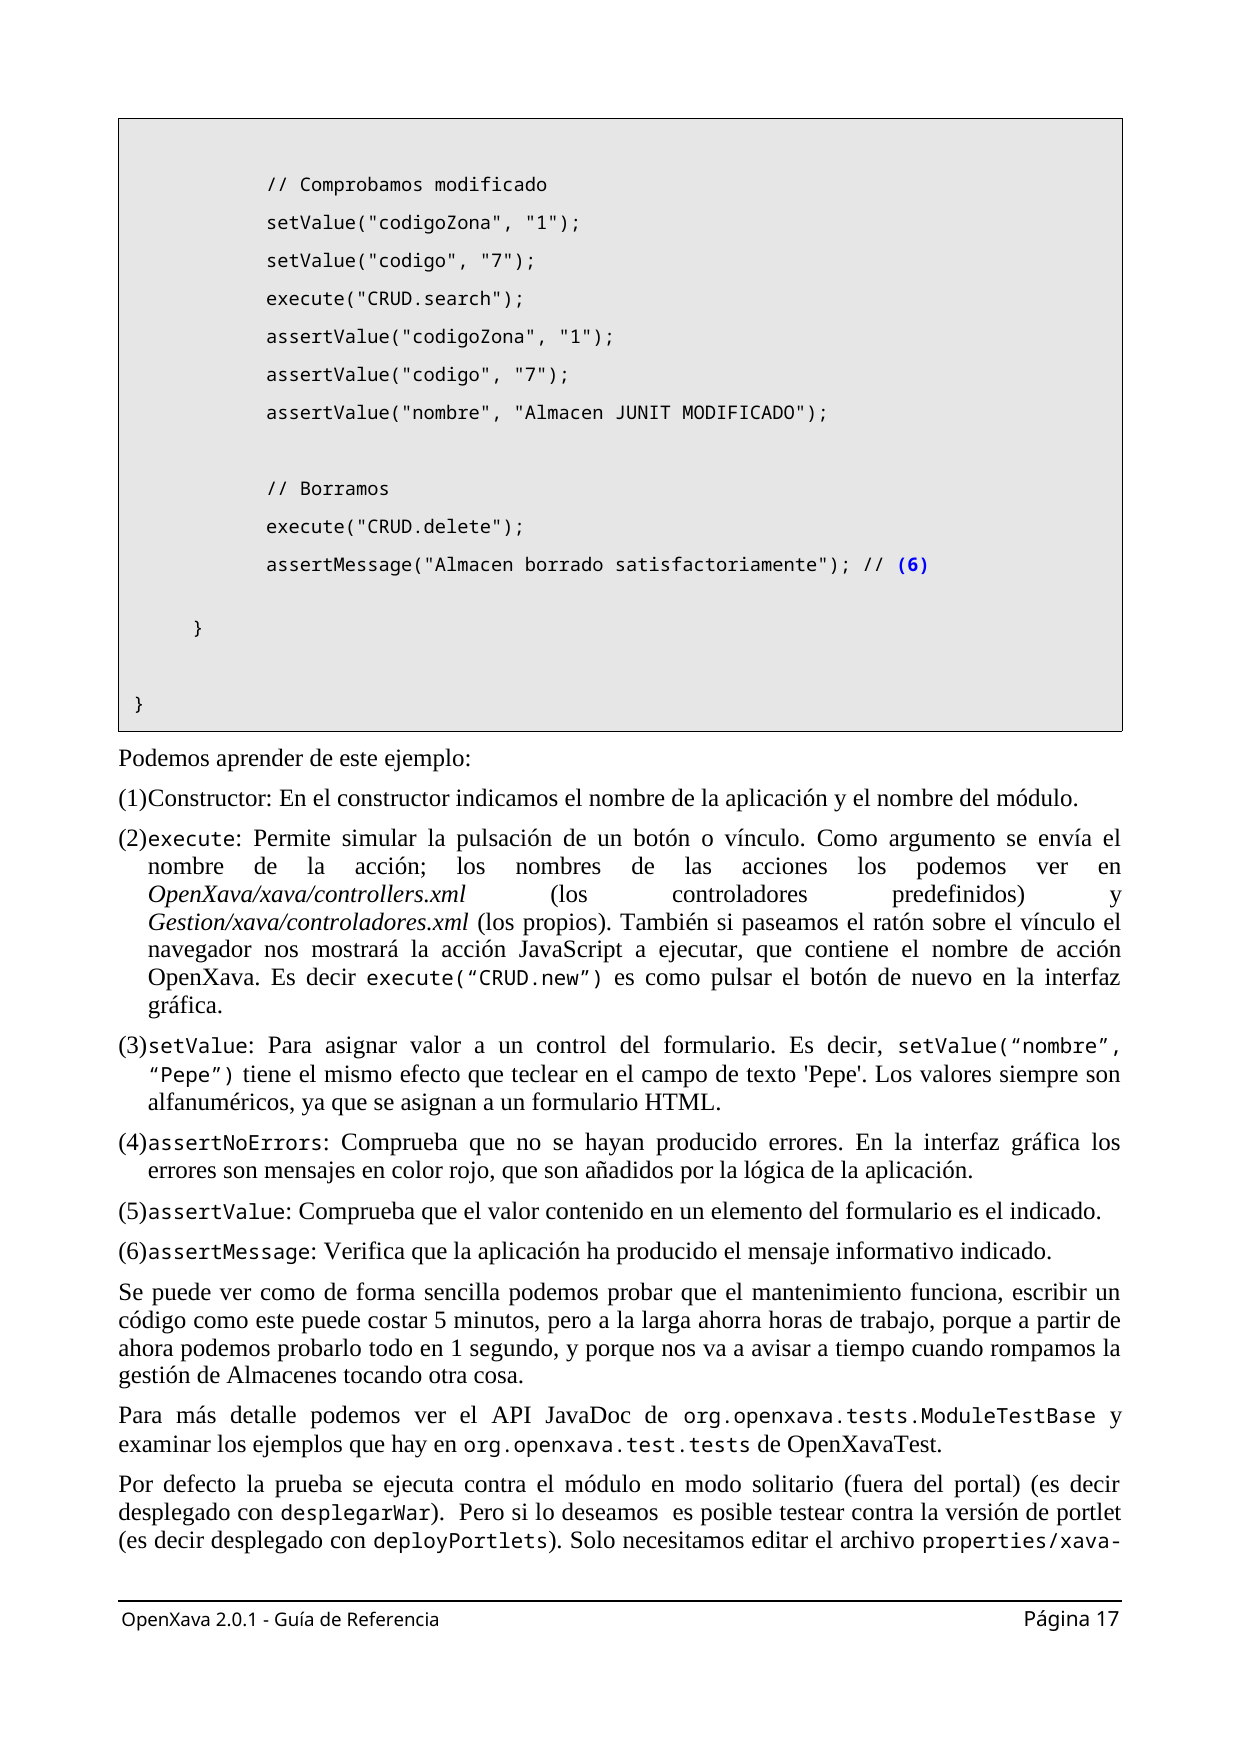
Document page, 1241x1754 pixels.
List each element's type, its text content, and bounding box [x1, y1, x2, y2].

list Constructor: En el constructor indicamos el nombre de la aplicación y el nombre del módulo. [118, 784, 1122, 812]
text assertValue("codigo", "7"); [119, 346, 1122, 384]
list execute: Permite simular la pulsación de un botón o vínculo. Como argumento se envía el nombre de la acción; los nombres de las acciones los podemos ver en OpenXava/xava/controllers.xml (los controladores predefinidos) y Gestion/xava/controladores.xml (los propios). También si paseamos el ratón sobre el vínculo el navegador nos mostrará la acción JavaScript a ejecutar, que contiene el nombre de acción OpenXava. Es decir execute(“CRUD.new”) es como pulsar el botón de nuevo en la interfaz gráfica. [118, 824, 1122, 1019]
text // Comprobamos modificado [119, 156, 1122, 194]
text assertValue("codigoZona", "1"); [119, 308, 1122, 346]
list assertValue: Comprueba que el valor contenido en un elemento del formulario es el indicado. [118, 1197, 1122, 1225]
text Por defecto la prueba se ejecuta contra el módulo en modo solitario (fuera del portal) (es decir desplegado con desplegarWar). Pero si lo deseamos es posible testear contra la versión de portlet (es decir desplegado con deployPortlets). Solo necesitamos editar el archivo properties/xava- [118, 1471, 1122, 1555]
list assertMessage: Verifica que la aplicación ha producido el mensaje informativo indicado. [118, 1237, 1122, 1266]
text setValue("codigo", "7"); [119, 232, 1122, 270]
list assertNoErrors: Comprueba que no se hayan producido errores. En la interfaz gráfica los errores son mensajes en color rojo, que son añadidos por la lógica de la aplicación. [118, 1128, 1122, 1184]
text setValue("codigoZona", "1"); [119, 194, 1122, 232]
text Podemos aprender de este ejemplo: [118, 744, 1122, 771]
text Se puede ver como de forma sencilla podemos probar que el mantenimiento funciona, escribir un código como este puede costar 5 minutos, pero a la larga ahorra horas de trabajo, porque a partir de ahora podemos probarlo todo en 1 segundo, y porque nos va a avisar a tiempo cuando rompamos la gestión de Almacenes tocando otra cosa. [118, 1278, 1122, 1389]
text Para más detalle podemos ver el API JavaDoc de org.openxava.tests.ModuleTestBase y examinar los ejemplos que hay en org.openxava.test.tests de OpenXavaTest. [118, 1402, 1122, 1458]
text execute("CRUD.delete"); [119, 498, 1122, 536]
text } [119, 676, 1122, 731]
text execute("CRUD.search"); [119, 270, 1122, 308]
text } [119, 600, 1122, 638]
text assertValue("nombre", "Almacen JUNIT MODIFICADO"); [119, 384, 1122, 422]
list setValue: Para asignar valor a un control del formulario. Es decir, setValue(“nombre”, “Pepe”) tiene el mismo efecto que teclear en el campo de texto 'Pepe'. Los valores siempre son alfanuméricos, ya que se asignan a un formulario HTML. [118, 1032, 1122, 1116]
text // Borramos [119, 460, 1122, 498]
text assertMessage("Almacen borrado satisfactoriamente"); // (6) [119, 536, 1122, 600]
